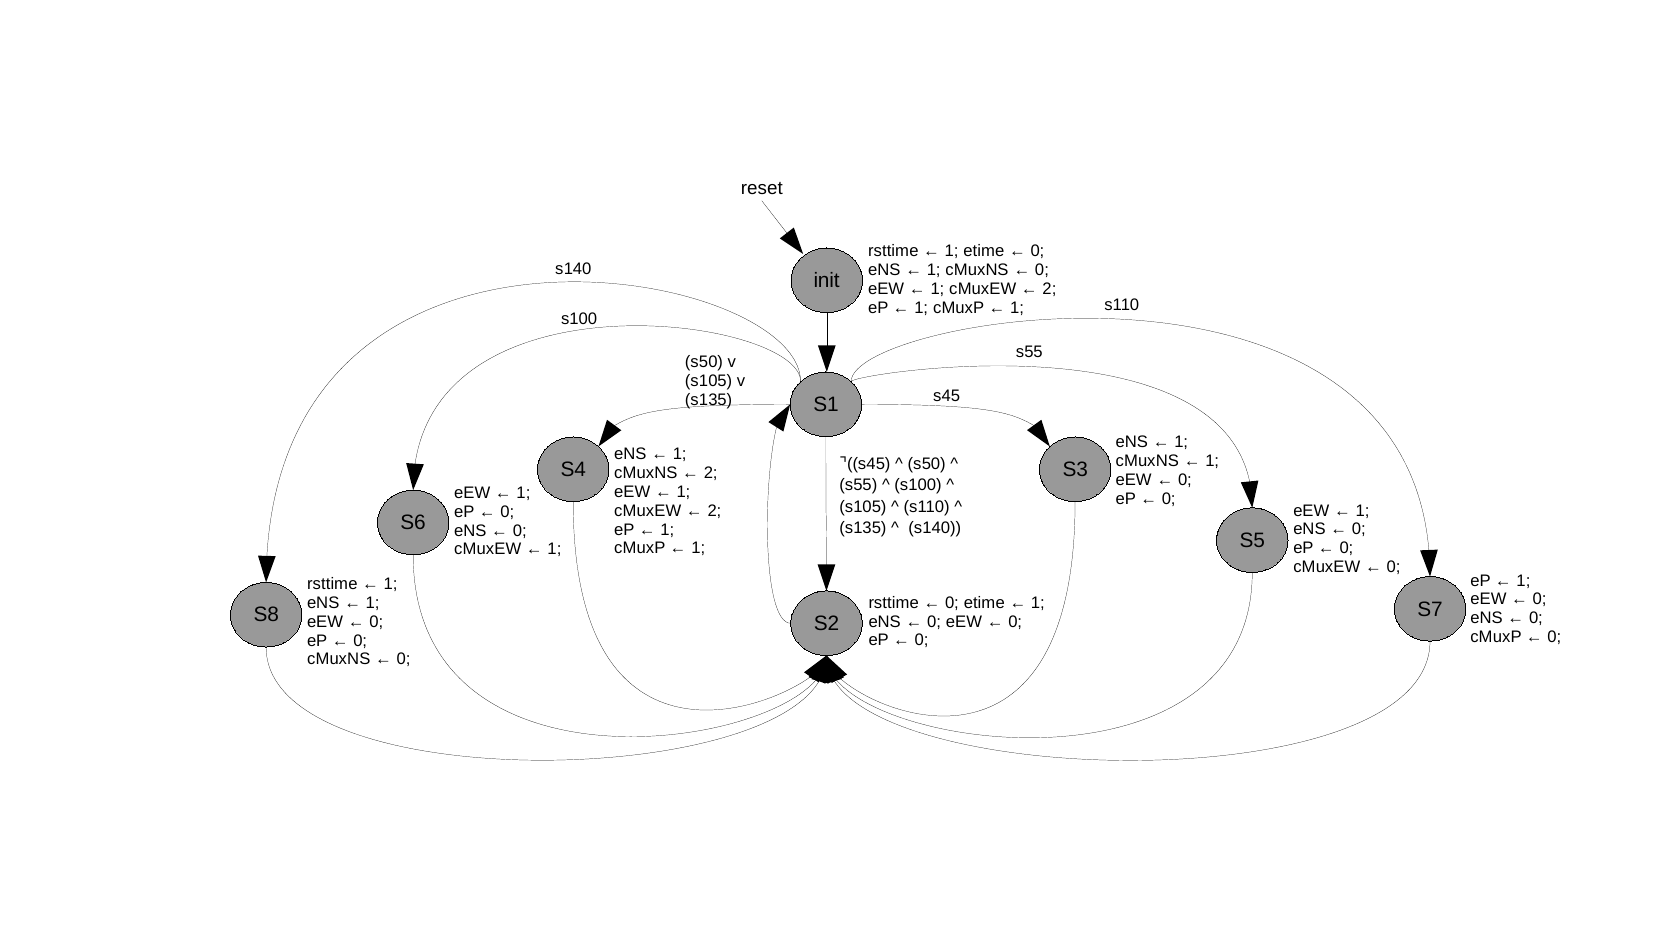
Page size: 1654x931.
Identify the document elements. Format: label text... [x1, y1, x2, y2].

title reset [714, 177, 809, 199]
title rsttime ← 1; eNS ← 1; eEW ← 0; eP ← 0; cMuxNS ← 0; [307, 574, 438, 669]
title eP ← 1; eEW ← 0; eNS ← 0; cMuxP ← 0; [1470, 570, 1583, 646]
title (s50) v (s105) v (s135) [685, 356, 756, 405]
title s140 [555, 253, 603, 285]
text_box S6 [377, 490, 449, 555]
text_box S8 [230, 582, 302, 647]
title eNS ← 1; cMuxNS ← 1; eEW ← 0; eP ← 0; [1115, 432, 1241, 508]
title eEW ← 1; eP ← 0; eNS ← 0; cMuxEW ← 1; [454, 473, 591, 568]
text_box S4 [537, 436, 609, 498]
title s100 [561, 306, 615, 331]
text_box S7 [1394, 576, 1466, 642]
text_box S5 [1216, 507, 1289, 573]
title eNS ← 1; cMuxNS ← 2; eEW ← 1; cMuxEW ← 2; eP ← 1; cMuxP ← 1; [614, 426, 758, 577]
title rsttime ← 1; etime ← 0; eNS ← 1; cMuxNS ← 0; eEW ← 1; cMuxEW ← 2; eP ← 1; cMuxP ← 1; [868, 227, 1075, 331]
title s45 [933, 383, 969, 407]
text_box S1 [790, 371, 862, 437]
text_box S2 [790, 590, 863, 656]
text_box S3 [1039, 436, 1111, 502]
title s55 [1015, 336, 1052, 367]
title rsttime ← 0; etime ← 1; eNS ← 0; eEW ← 0; eP ← 0; [868, 583, 1052, 659]
title eEW ← 1; eNS ← 0; eP ← 0; cMuxEW ← 0; [1293, 500, 1424, 577]
text_box init [791, 247, 863, 313]
title ⌝((s45) ^ (s50) ^ (s55) ^ (s100) ^ (s105) ^ (s110) ^ (s135) ^ (s140)) [839, 421, 969, 567]
title s110 [1104, 288, 1146, 321]
